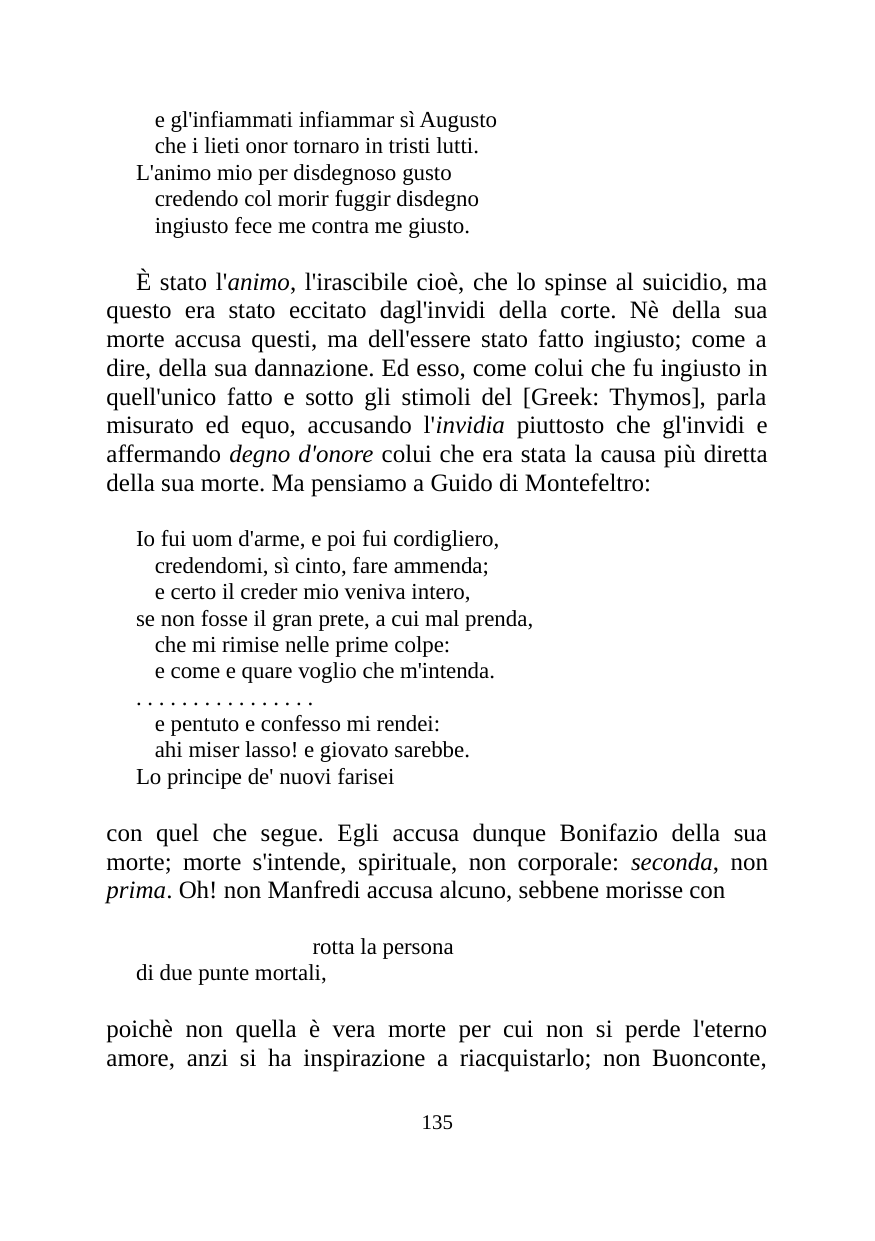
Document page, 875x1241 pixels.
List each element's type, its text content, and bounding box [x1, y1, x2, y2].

text e pentuto e confesso mi rendei: [125, 710, 768, 736]
text e certo il creder mio veniva intero, [125, 578, 768, 604]
text che i lieti onor tornaro in tristi lutti. [125, 133, 768, 159]
text credendo col morir fuggir disdegno [125, 185, 768, 212]
text Io fui uom d'arme, e poi fui cordigliero, [106, 526, 768, 552]
text poichè non quella è vera morte per cui non si perde l'eterno amore, anzi si ha inspirazione a riacquistarlo; non Buonconte, [106, 1014, 768, 1072]
text Lo principe de' nuovi farisei [106, 763, 768, 789]
text e come e quare voglio che m'intenda. [125, 657, 768, 684]
text e gl'infiammati infiammar sì Augusto [125, 106, 768, 133]
text ahi miser lasso! e giovato sarebbe. [125, 736, 768, 763]
text di due punte mortali, [106, 959, 768, 986]
text . . . . . . . . . . . . . . . . [106, 684, 768, 710]
text che mi rimise nelle prime colpe: [125, 631, 768, 657]
text credendomi, sì cinto, fare ammenda; [125, 552, 768, 578]
text È stato l'animo, l'irascibile cioè, che lo spinse al suicidio, ma questo era stato eccitato dagl'invidi della corte. Nè della sua morte accusa questi, ma dell'essere stato fatto ingiusto; come a dire, della sua dannazione. Ed esso, come colui che fu ingiusto in quell'unico fatto e sotto gli stimoli del [Greek: Thymos], parla misurato ed equo, accusando l'invidia piuttosto che gl'invidi e affermando degno d'onore colui che era stata la causa più diretta della sua morte. Ma pensiamo a Guido di Montefeltro: [106, 267, 768, 497]
text L'animo mio per disdegnoso gusto [106, 159, 768, 185]
text rotta la persona [312, 933, 768, 959]
text con quel che segue. Egli accusa dunque Bonifazio della sua morte; morte s'intende, spirituale, non corporale: seconda, non prima. Oh! non Manfredi accusa alcuno, sebbene morisse con [106, 818, 768, 904]
text se non fosse il gran prete, a cui mal prenda, [106, 604, 768, 631]
text ingiusto fece me contra me giusto. [125, 212, 768, 238]
